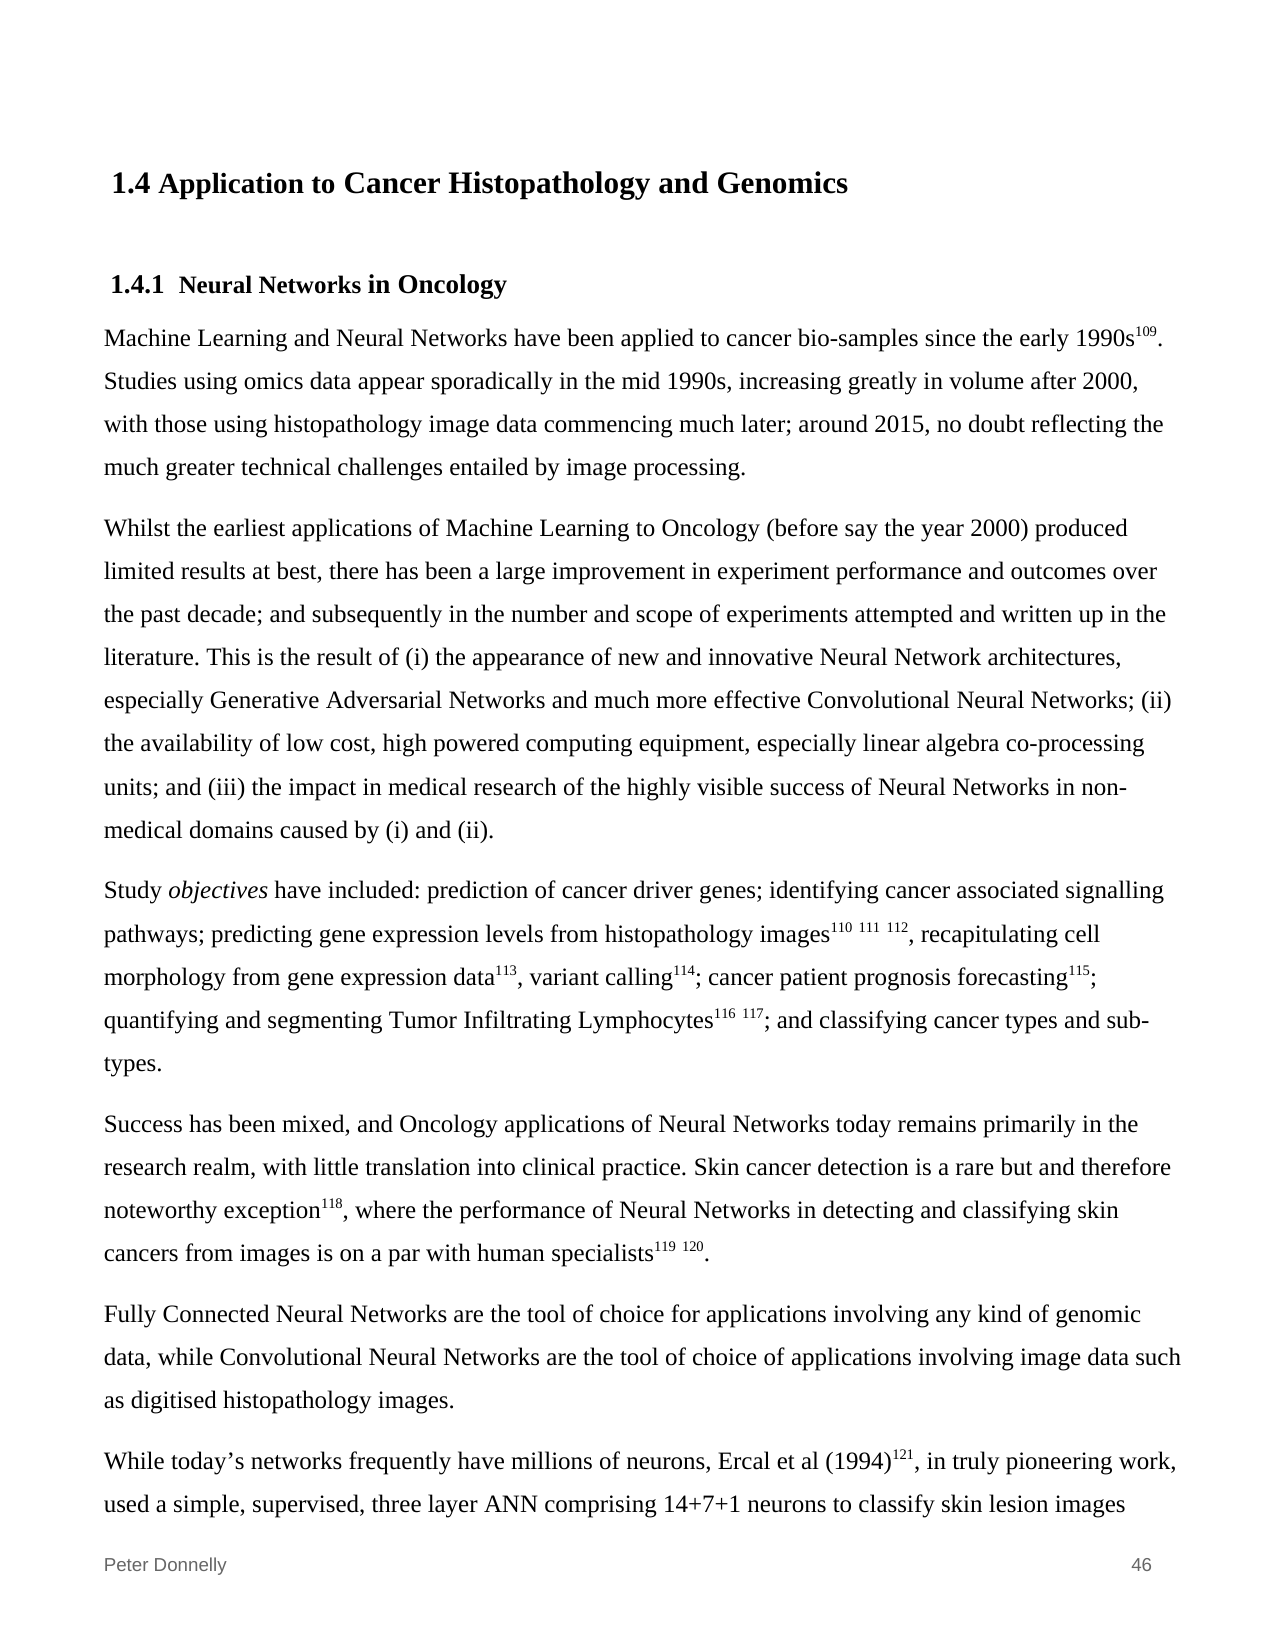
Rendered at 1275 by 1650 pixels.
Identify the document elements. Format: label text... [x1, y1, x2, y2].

subtitle Application to Cancer Histopathology and Genomics [103, 164, 1181, 200]
subtitle Neural Networks in Oncology [103, 268, 1181, 299]
text Success has been mixed, and Oncology applications of Neural Networks today remains primarily in the research realm, with little translation into clinical practice. Skin cancer detection is a rare but and therefore noteworthy exception, where the performance of Neural Networks in detecting and classifying skin cancers from images is on a par with human specialists . [103, 1109, 1181, 1267]
text Whilst the earliest applications of Machine Learning to Oncology (before say the year 2000) produced limited results at best, there has been a large improvement in experiment performance and outcomes over the past decade; and subsequently in the number and scope of experiments attempted and written up in the literature. This is the result of (i) the appearance of new and innovative Neural Network architectures, especially Generative Adversarial Networks and much more effective Convolutional Neural Networks; (ii) the availability of low cost, high powered computing equipment, especially linear algebra co-processing units; and (iii) the impact in medical research of the highly visible success of Neural Networks in non-medical domains caused by (i) and (ii). [103, 513, 1181, 843]
text Machine Learning and Neural Networks have been applied to cancer bio-samples since the early 1990s. Studies using omics data appear sporadically in the mid 1990s, increasing greatly in volume after 2000, with those using histopathology image data commencing much later; around 2015, no doubt reflecting the much greater technical challenges entailed by image processing. [103, 323, 1181, 481]
text Fully Connected Neural Networks are the tool of choice for applications involving any kind of genomic data, while Convolutional Neural Networks are the tool of choice of applications involving image data such as digitised histopathology images. [103, 1299, 1181, 1414]
text Study objectives have included: prediction of cancer driver genes; identifying cancer associated signalling pathways; predicting gene expression levels from histopathology images , recapitulating cell morphology from gene expression data, variant calling; cancer patient prognosis forecasting; quantifying and segmenting Tumor Infiltrating Lymphocytes ; and classifying cancer types and sub-types. [103, 876, 1181, 1077]
text While today’s networks frequently have millions of neurons, Ercal et al (1994), in truly pioneering work, used a simple, supervised, three layer ANN comprising 14+7+1 neurons to classify skin lesion images [103, 1446, 1181, 1518]
